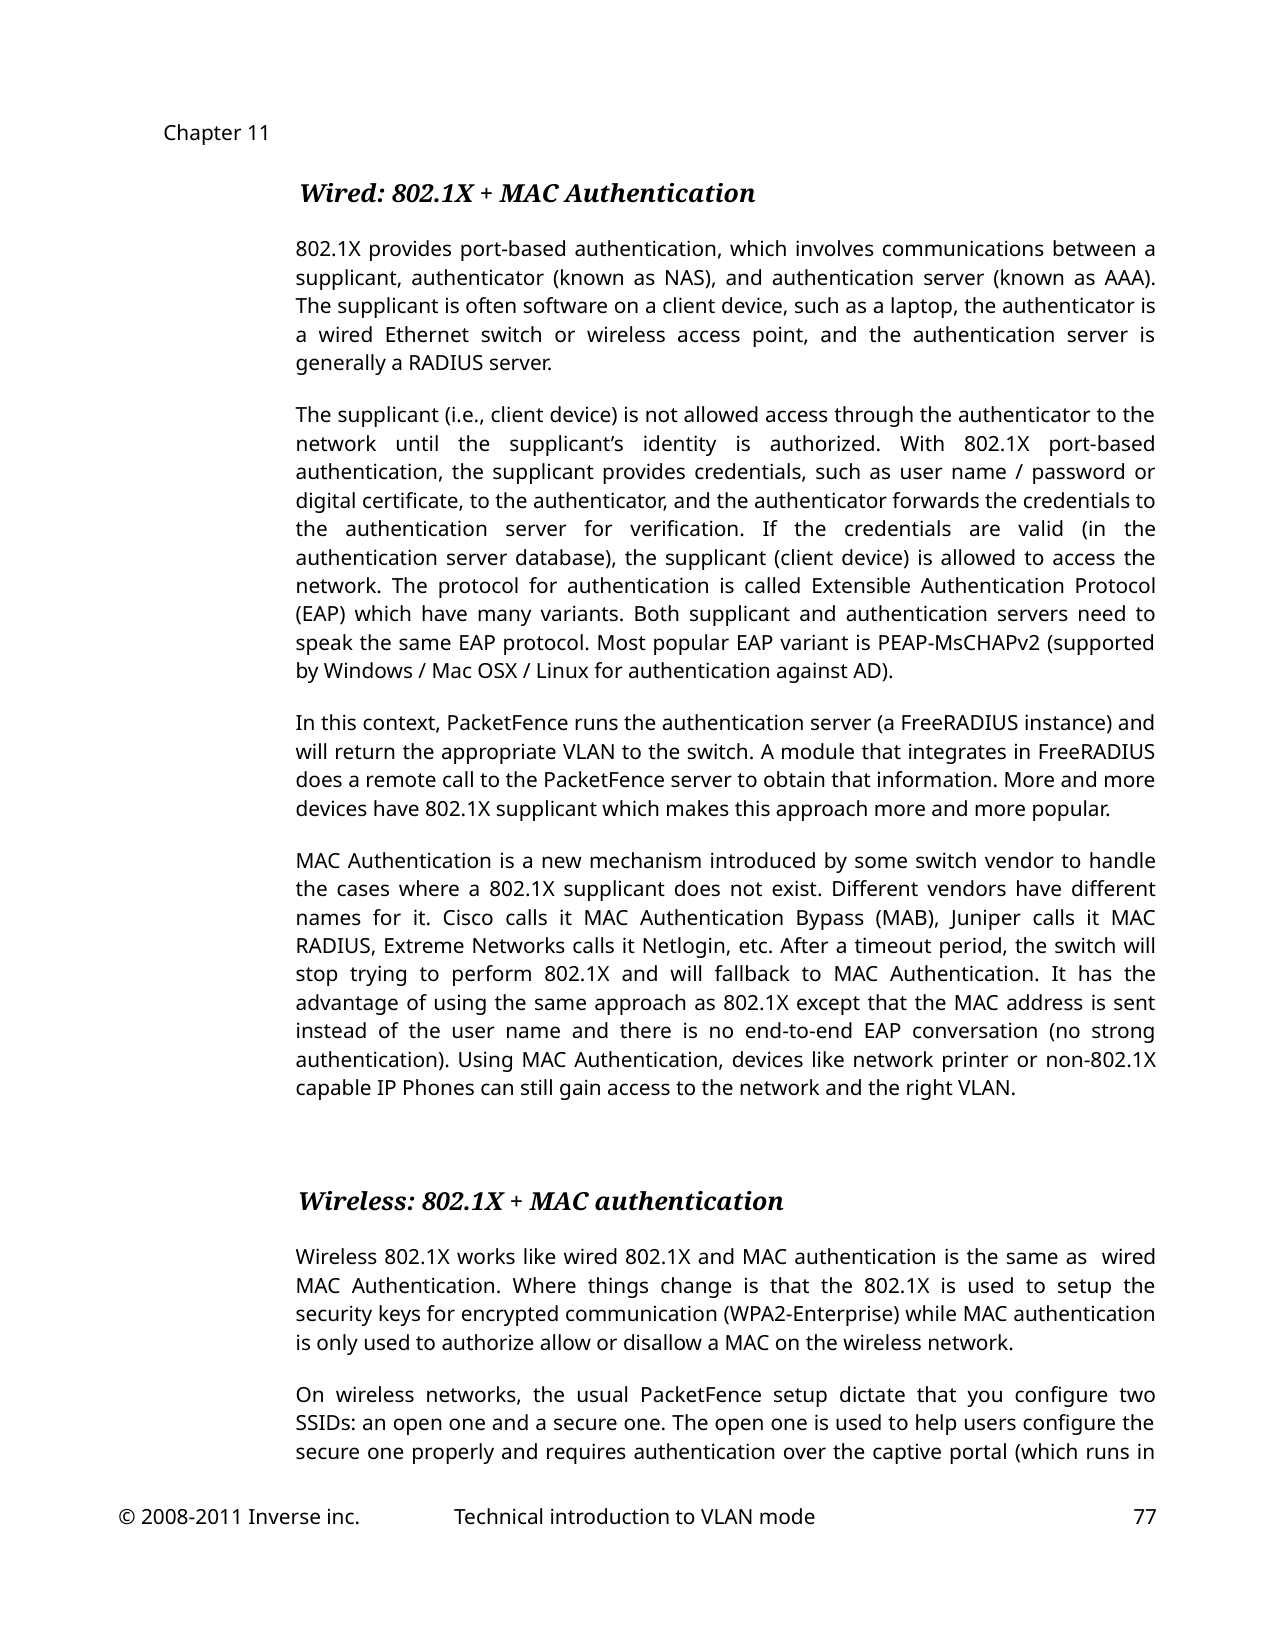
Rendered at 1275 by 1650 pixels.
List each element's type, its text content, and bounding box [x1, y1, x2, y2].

text In this context, PacketFence runs the authentication server (a FreeRADIUS instance) and will return the appropriate VLAN to the switch. A module that integrates in FreeRADIUS does a remote call to the PacketFence server to obtain that information. More and more devices have 802.1X supplicant which makes this approach more and more popular. [295, 708, 1157, 822]
text Wireless 802.1X works like wired 802.1X and MAC authentication is the same as wired MAC Authentication. Where things change is that the 802.1X is used to setup the security keys for encrypted communication (WPA2-Enterprise) while MAC authentication is only used to authorize allow or disallow a MAC on the wireless network. [295, 1242, 1157, 1356]
text 802.1X provides port-based authentication, which involves communications between a supplicant, authenticator (known as NAS), and authentication server (known as AAA). The supplicant is often software on a client device, such as a laptop, the authenticator is a wired Ethernet switch or wireless access point, and the authentication server is generally a RADIUS server. [295, 234, 1157, 377]
subtitle Wireless: 802.1X + MAC authentication [260, 1184, 1157, 1218]
text The supplicant (i.e., client device) is not allowed access through the authenticator to the network until the supplicant’s identity is authorized. With 802.1X port-based authentication, the supplicant provides credentials, such as user name / password or digital certificate, to the authenticator, and the authenticator forwards the credentials to the authentication server for verification. If the credentials are valid (in the authentication server database), the supplicant (client device) is allowed to access the network. The protocol for authentication is called Extensible Authentication Protocol (EAP) which have many variants. Both supplicant and authentication servers need to speak the same EAP protocol. Most popular EAP variant is PEAP-MsCHAPv2 (supported by Windows / Mac OSX / Linux for authentication against AD). [295, 400, 1157, 685]
text MAC Authentication is a new mechanism introduced by some switch vendor to handle the cases where a 802.1X supplicant does not exist. Different vendors have different names for it. Cisco calls it MAC Authentication Bypass (MAB), Juniper calls it MAC RADIUS, Extreme Networks calls it Netlogin, etc. After a timeout period, the switch will stop trying to perform 802.1X and will fallback to MAC Authentication. It has the advantage of using the same approach as 802.1X except that the MAC address is sent instead of the user name and there is no end-to-end EAP conversation (no strong authentication). Using MAC Authentication, devices like network printer or non-802.1X capable IP Phones can still gain access to the network and the right VLAN. [295, 846, 1157, 1102]
text On wireless networks, the usual PacketFence setup dictate that you configure two SSIDs: an open one and a secure one. The open one is used to help users configure the secure one properly and requires authentication over the captive portal (which runs in [295, 1380, 1157, 1465]
subtitle Wired: 802.1X + MAC Authentication [261, 176, 1157, 210]
